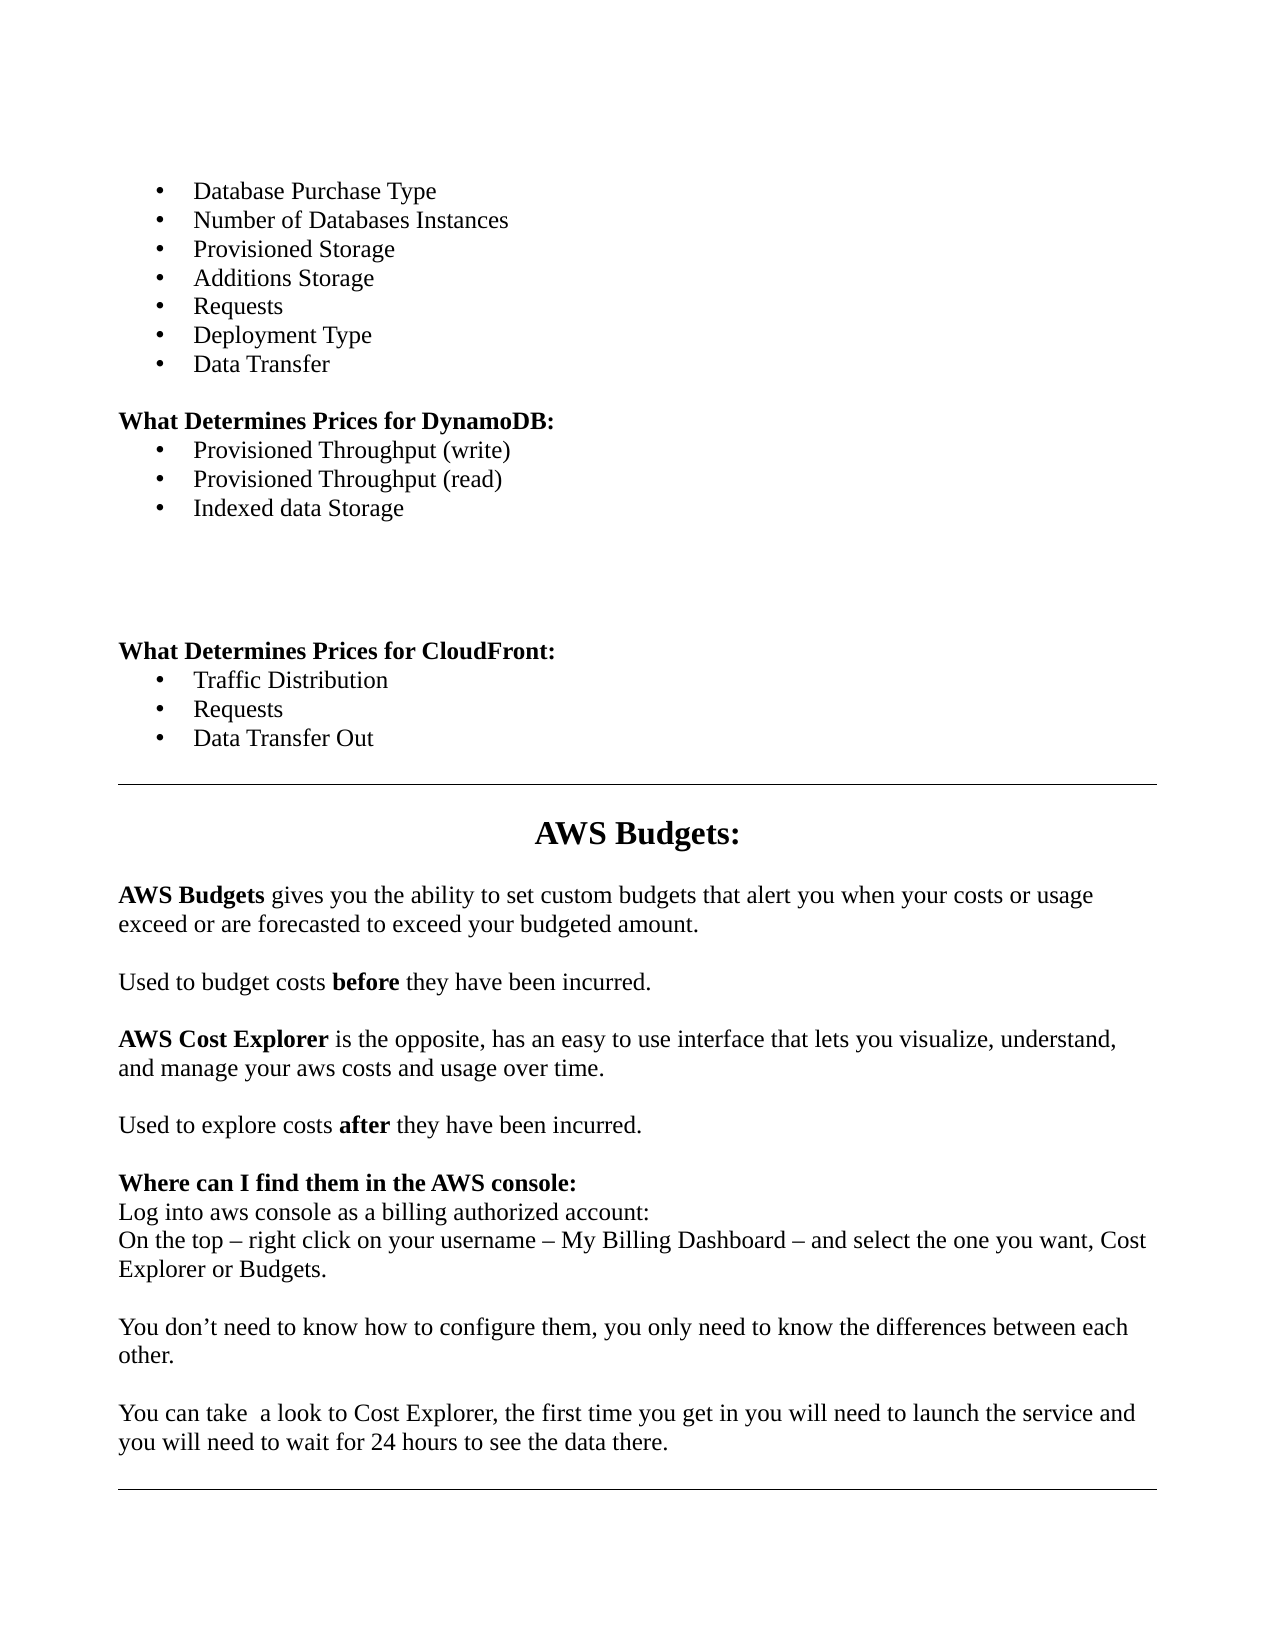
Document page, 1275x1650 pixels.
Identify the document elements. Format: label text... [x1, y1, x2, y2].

text AWS Cost Explorer is the opposite, has an easy to use interface that lets you visualize, understand, and manage your aws costs and usage over time. [118, 1024, 1157, 1082]
list Provisioned Throughput (read) [156, 464, 1157, 493]
list Additions Storage [156, 263, 1157, 291]
list Deployment Type [156, 320, 1157, 349]
text What Determines Prices for CloudFront: [118, 636, 1157, 665]
list Provisioned Throughput (write) [156, 435, 1157, 464]
text AWS Budgets gives you the ability to set custom budgets that alert you when your costs or usage exceed or are forecasted to exceed your budgeted amount. [118, 880, 1157, 938]
list Requests [156, 291, 1157, 320]
list Traffic Distribution [156, 665, 1157, 694]
text Used to budget costs before they have been incurred. [118, 967, 1157, 995]
text You don’t need to know how to configure them, you only need to know the differences between each other. [118, 1312, 1157, 1369]
text You can take a look to Cost Explorer, the first time you get in you will need to launch the service and you will need to wait for 24 hours to see the data there. [118, 1398, 1157, 1455]
text What Determines Prices for DynamoDB: [118, 406, 1157, 435]
list Requests [156, 694, 1157, 723]
list Data Transfer Out [156, 723, 1157, 751]
text On the top – right click on your username – My Billing Dashboard – and select the one you want, Cost Explorer or Budgets. [118, 1225, 1157, 1283]
text AWS Budgets: [118, 813, 1157, 852]
list Indexed data Storage [156, 493, 1157, 521]
list Database Purchase Type [156, 176, 1157, 205]
text Log into aws console as a billing authorized account: [118, 1197, 1157, 1225]
list Provisioned Storage [156, 234, 1157, 263]
list Number of Databases Instances [156, 205, 1157, 234]
text Used to explore costs after they have been incurred. [118, 1110, 1157, 1139]
text Where can I find them in the AWS console: [118, 1168, 1157, 1197]
list Data Transfer [156, 349, 1157, 378]
